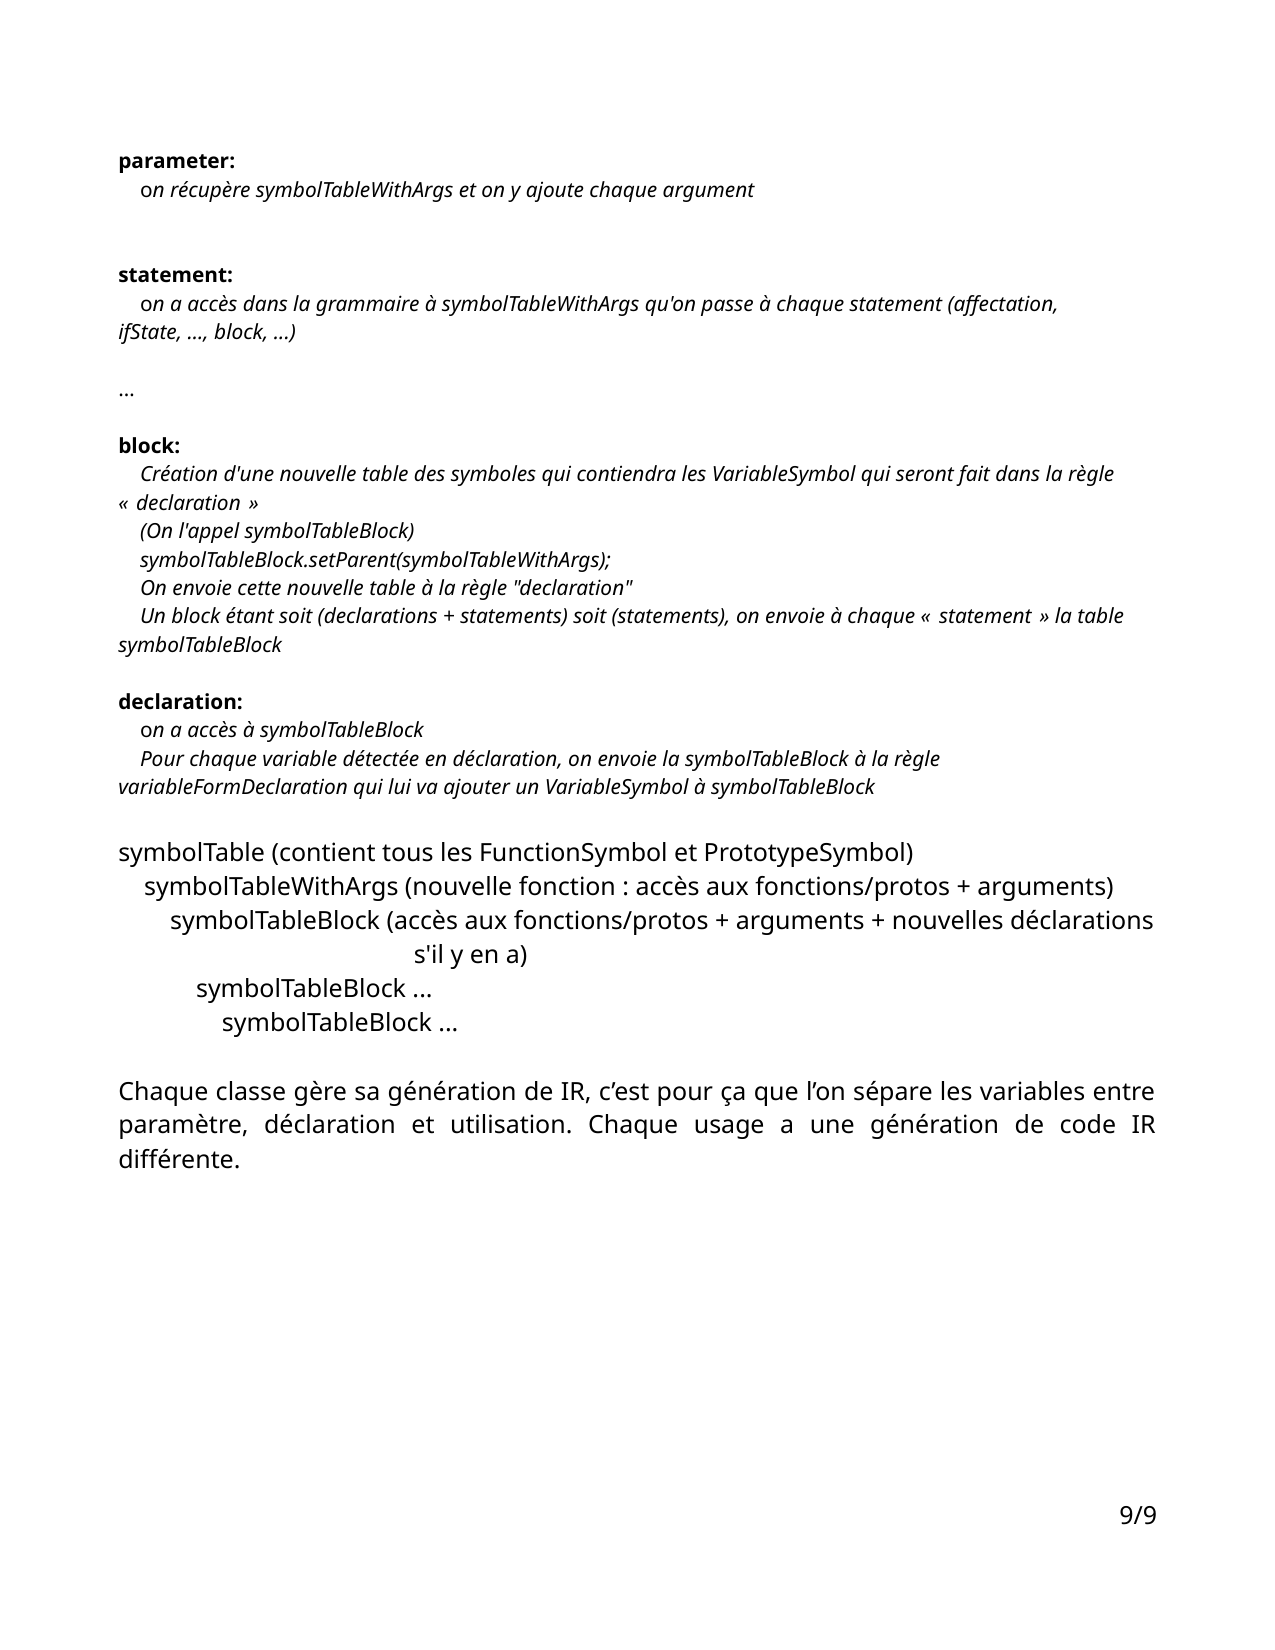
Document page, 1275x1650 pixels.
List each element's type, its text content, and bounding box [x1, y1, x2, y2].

text symbolTableBlock ... [118, 971, 1157, 1005]
text (On l'appel symbolTableBlock) [118, 516, 1157, 545]
text symbolTableBlock ... [118, 1005, 1157, 1039]
text block: [118, 431, 1157, 459]
text declaration: [118, 687, 1157, 715]
text on a accès à symbolTableBlock [118, 715, 1157, 744]
text statement: [118, 260, 1157, 289]
text Pour chaque variable détectée en déclaration, on envoie la symbolTableBlock à la règle variableFormDeclaration qui lui va ajouter un VariableSymbol à symbolTableBlock [118, 744, 1157, 801]
text parameter: [118, 147, 1157, 175]
text symbolTableWithArgs (nouvelle fonction : accès aux fonctions/protos + arguments) [118, 869, 1157, 903]
text Chaque classe gère sa génération de IR, c’est pour ça que l’on sépare les variables entre paramètre, déclaration et utilisation. Chaque usage a une génération de code IR différente. [118, 1073, 1157, 1175]
text symbolTableBlock.setParent(symbolTableWithArgs); [118, 545, 1157, 573]
text On envoie cette nouvelle table à la règle "declaration" [118, 573, 1157, 602]
text … [118, 374, 1157, 402]
text Création d'une nouvelle table des symboles qui contiendra les VariableSymbol qui seront fait dans la règle « declaration » [118, 459, 1157, 516]
text symbolTable (contient tous les FunctionSymbol et PrototypeSymbol) [118, 835, 1157, 869]
text symbolTableBlock (accès aux fonctions/protos + arguments + nouvelles déclarations s'il y en a) [118, 903, 1157, 971]
text Un block étant soit (declarations + statements) soit (statements), on envoie à chaque « statement » la table symbolTableBlock [118, 602, 1157, 658]
text on récupère symbolTableWithArgs et on y ajoute chaque argument [118, 175, 1157, 203]
text on a accès dans la grammaire à symbolTableWithArgs qu'on passe à chaque statement (affectation, ifState, ..., block, ...) [118, 289, 1157, 346]
